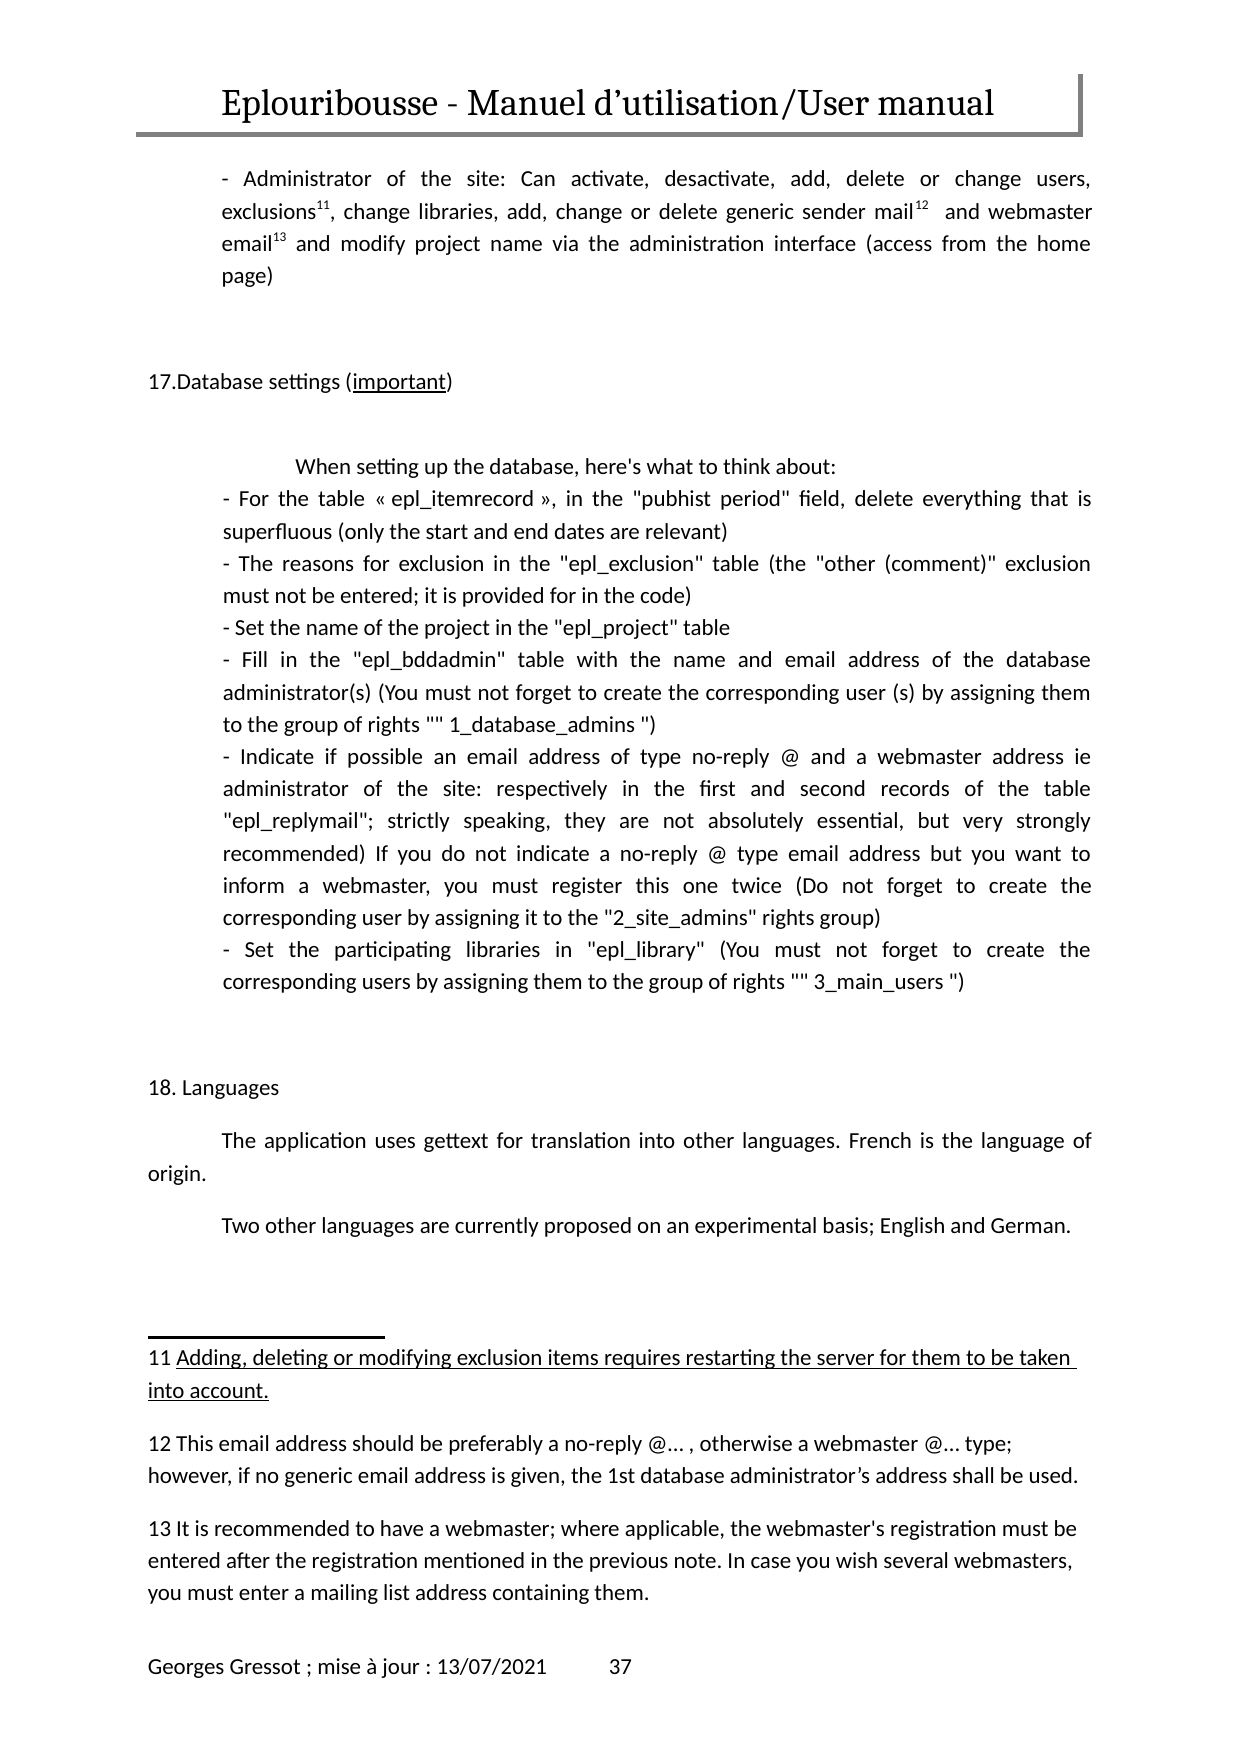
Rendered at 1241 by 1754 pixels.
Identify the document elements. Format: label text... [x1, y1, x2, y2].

text Adding, deleting or modifying exclusion items requires restarting the server for them to be taken into account. [148, 1343, 1093, 1404]
text 17.Database settings (important) [148, 367, 1093, 395]
list - Fill in the "epl_bddadmin" table with the name and email address of the database administrator(s) (You must not forget to create the corresponding user (s) by assigning them to the group of rights "" 1_database_admins ") [223, 646, 1093, 738]
list - The reasons for exclusion in the "epl_exclusion" table (the "other (comment)" exclusion must not be entered; it is provided for in the code) [223, 549, 1093, 609]
text The application uses gettext for translation into other languages. French is the language of origin. [148, 1126, 1093, 1187]
text 18. Languages [148, 1073, 1093, 1101]
text It is recommended to have a webmaster; where applicable, the webmaster's registration must be entered after the registration mentioned in the previous note. In case you wish several webmasters, you must enter a mailing list address containing them. [148, 1514, 1093, 1606]
list - For the table « epl_itemrecord », in the "pubhist period" field, delete everything that is superfluous (only the start and end dates are relevant) [223, 484, 1093, 545]
text - Administrator of the site: Can activate, desactivate, add, delete or change users, exclusions, change libraries, add, change or delete generic sender mail and webmaster email and modify project name via the administration interface (access from the home page) [221, 164, 1093, 289]
list - Set the participating libraries in "epl_library" (You must not forget to create the corresponding users by assigning them to the group of rights "" 3_main_users ") [223, 935, 1093, 995]
text Two other languages ​​are currently proposed on an experimental basis; English and German. [148, 1212, 1093, 1240]
text This email address should be preferably a no-reply @… , otherwise a webmaster @… type; however, if no generic email address is given, the 1st database administrator’s address shall be used. [148, 1429, 1093, 1489]
list - Indicate if possible an email address of type no-reply @ and a webmaster address ie administrator of the site: respectively in the first and second records of the table "epl_replymail"; strictly speaking, they are not absolutely essential, but very strongly recommended) If you do not indicate a no-reply @ type email address but you want to inform a webmaster, you must register this one twice (Do not forget to create the corresponding user by assigning it to the "2_site_admins" rights group) [223, 742, 1093, 931]
list - Set the name of the project in the "epl_project" table [223, 613, 1093, 641]
list When setting up the database, here's what to think about: [223, 452, 1093, 480]
